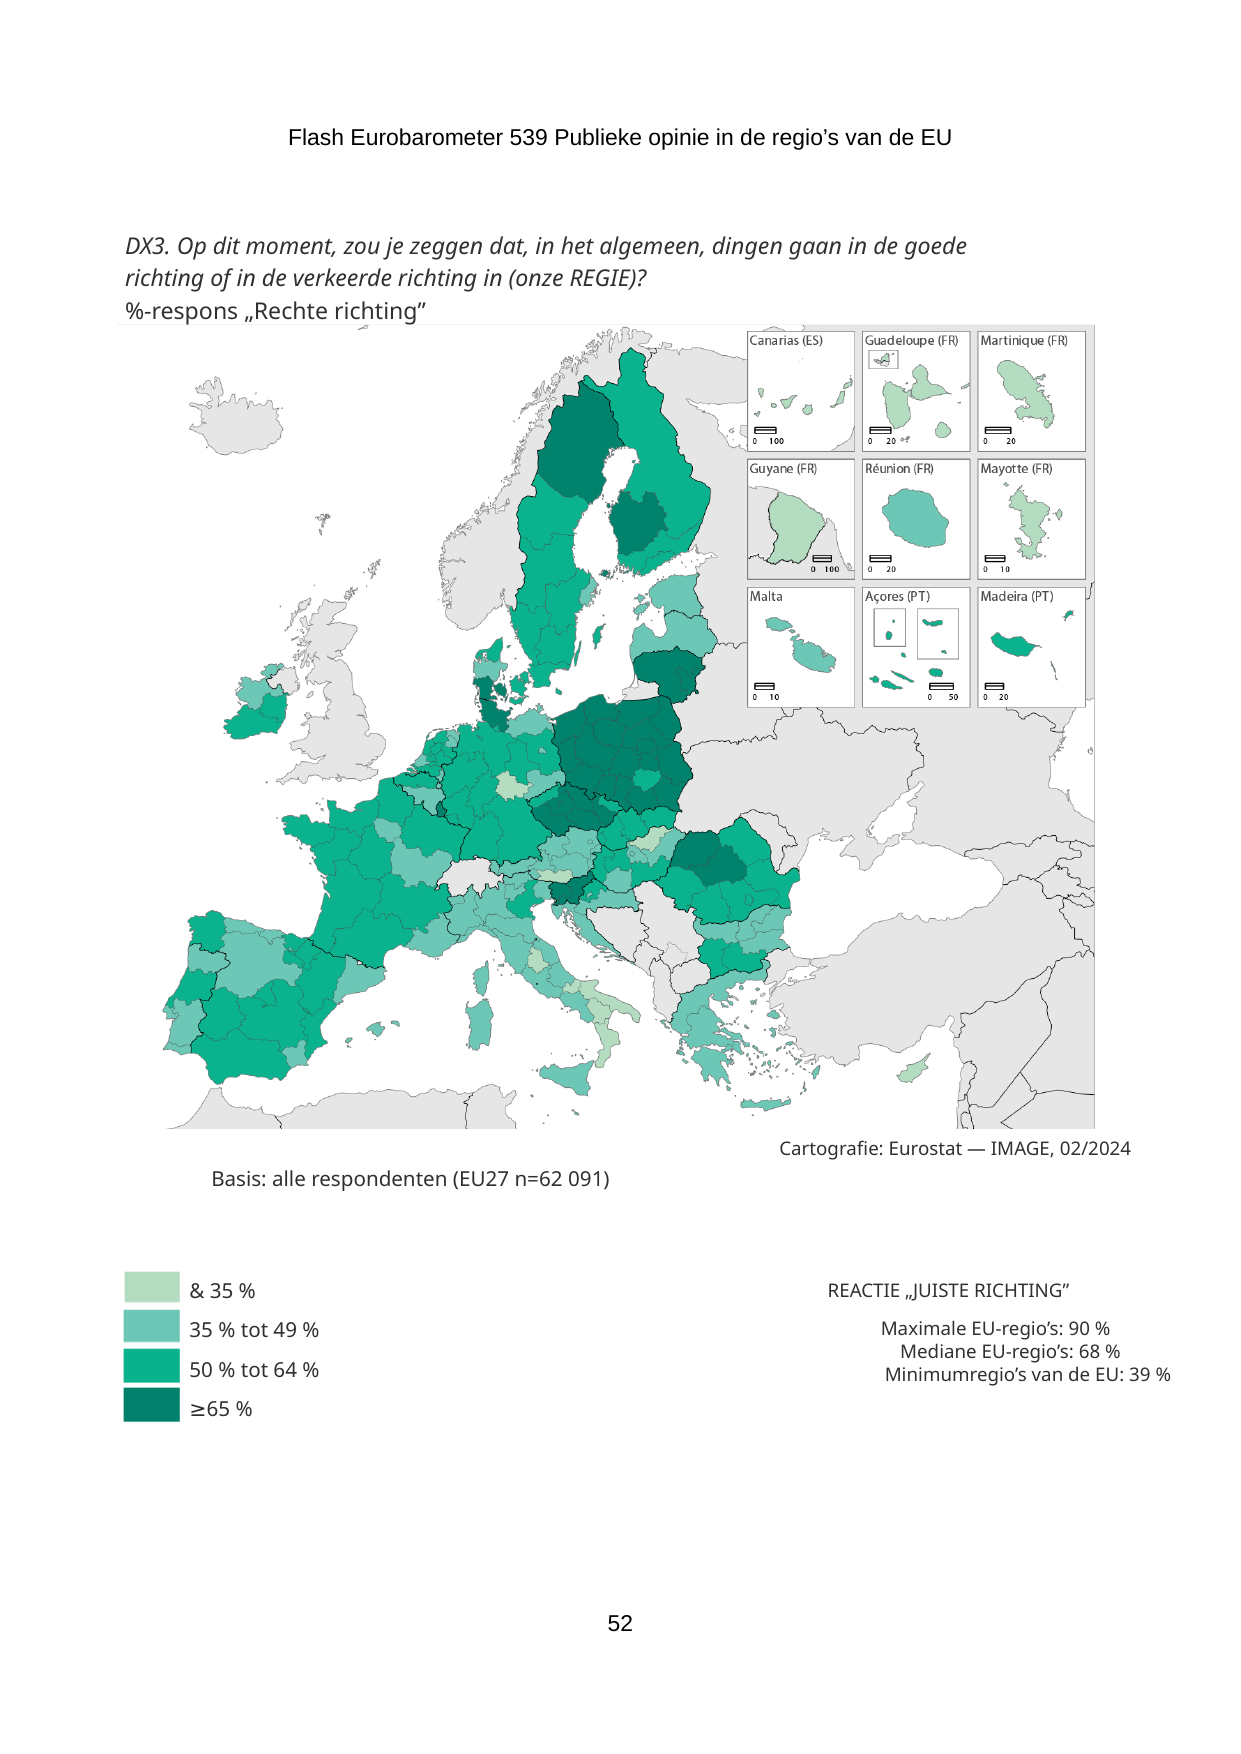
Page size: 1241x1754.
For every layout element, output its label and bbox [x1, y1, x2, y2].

picture [124, 1388, 179, 1421]
picture [125, 1272, 179, 1303]
picture [124, 1310, 179, 1343]
picture [124, 1349, 179, 1382]
picture [117, 321, 1098, 1129]
